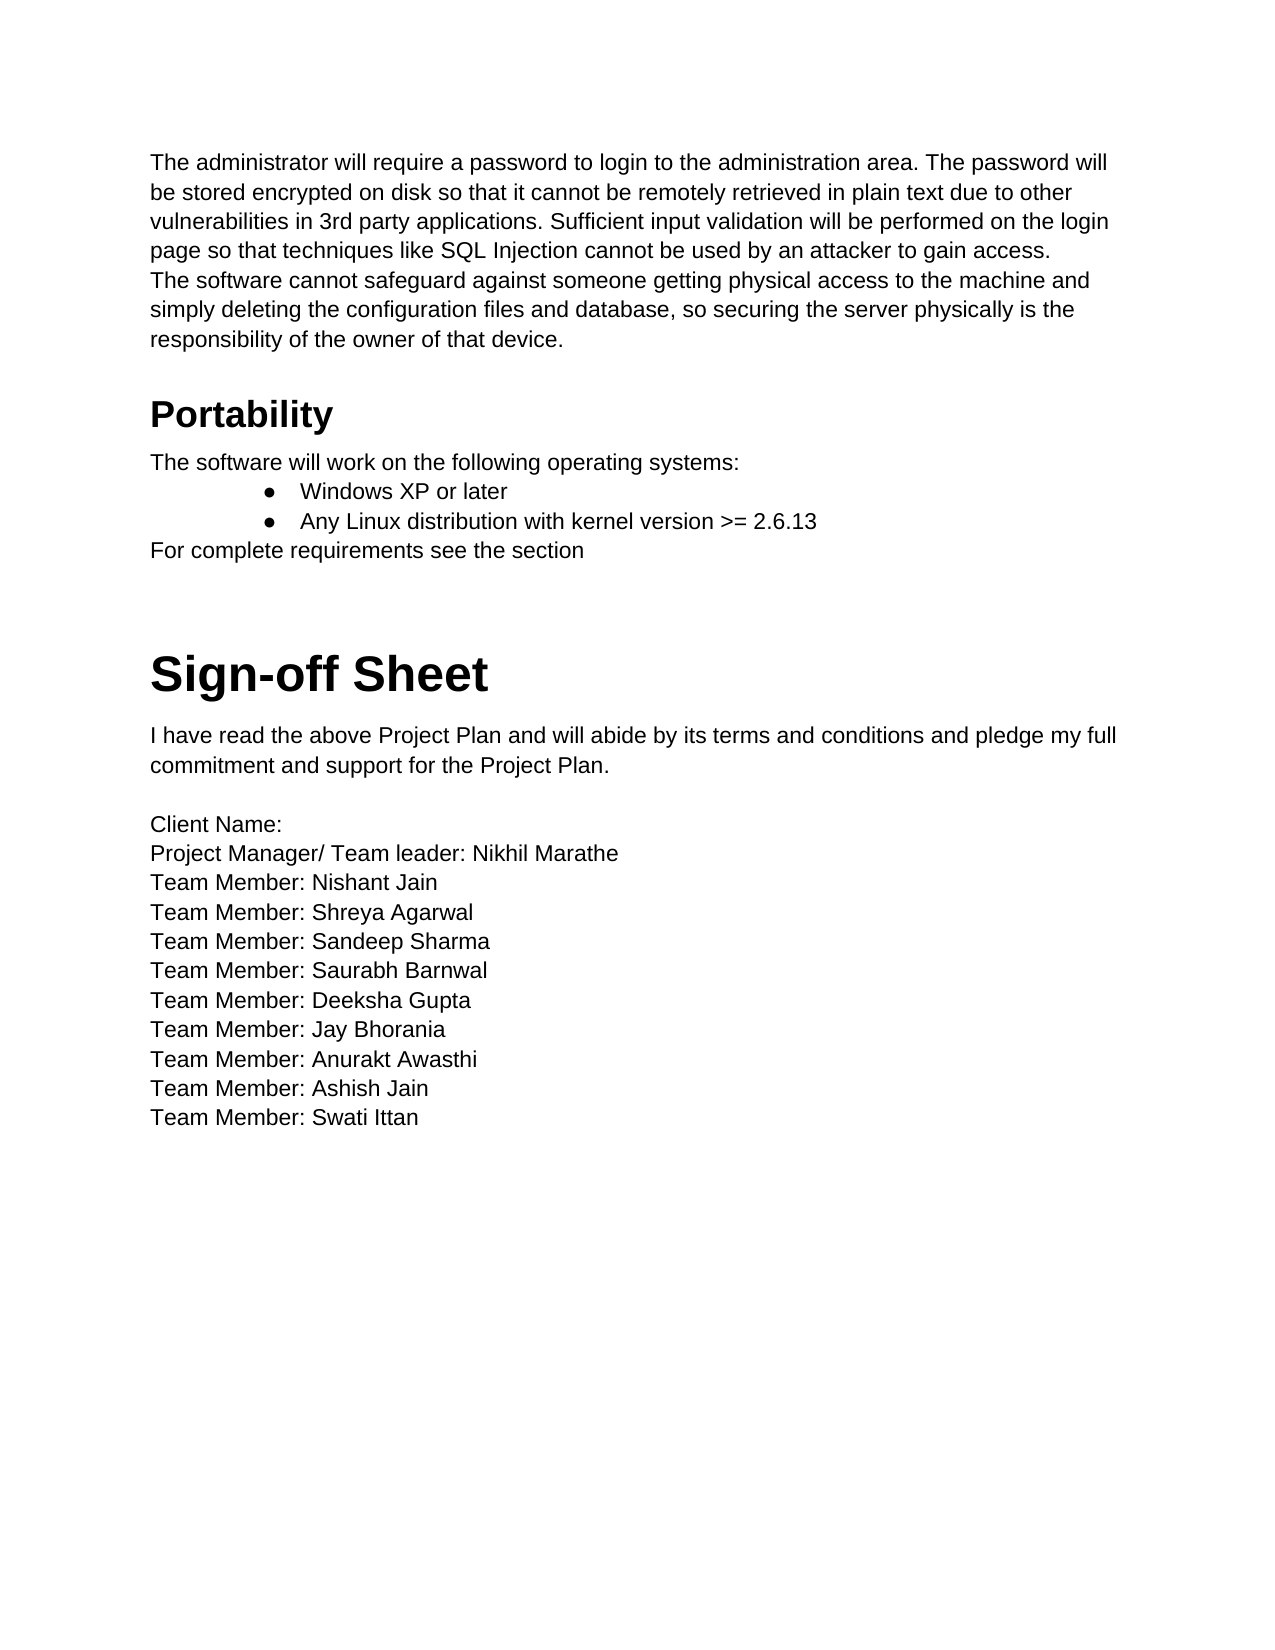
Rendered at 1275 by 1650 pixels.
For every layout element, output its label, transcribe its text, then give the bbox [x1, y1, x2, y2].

text Team Member: Anurakt Awasthi [150, 1046, 1125, 1072]
text Project Manager/ Team leader: Nikhil Marathe [150, 841, 1125, 866]
text The administrator will require a password to login to the administration area. The password will be stored encrypted on disk so that it cannot be remotely retrieved in plain text due to other vulnerabilities in 3rd party applications. Sufficient input validation will be performed on the login page so that techniques like SQL Injection cannot be used by an attacker to gain access. [150, 150, 1125, 264]
subtitle Portability [150, 393, 1125, 435]
text Team Member: Jay Bhorania [150, 1017, 1125, 1042]
text Team Member: Swati Ittan [150, 1105, 1125, 1131]
text For complete requirements see the section [150, 538, 1125, 563]
text Client Name: [150, 811, 1125, 837]
list Windows XP or later [262, 479, 1125, 504]
text I have read the above Project Plan and will abide by its terms and conditions and pledge my full commitment and support for the Project Plan. [150, 723, 1125, 778]
text Team Member: Ashish Jain [150, 1076, 1125, 1101]
text Team Member: Nishant Jain [150, 870, 1125, 896]
text Team Member: Deeksha Gupta [150, 987, 1125, 1013]
subtitle Sign-off Sheet [150, 646, 1125, 702]
text Team Member: Shreya Agarwal [150, 899, 1125, 925]
text The software will work on the following operating systems: [150, 449, 1125, 475]
text Team Member: Saurabh Barnwal [150, 958, 1125, 984]
list Any Linux distribution with kernel version >= 2.6.13 [262, 508, 1125, 534]
text The software cannot safeguard against someone getting physical access to the machine and simply deleting the configuration files and database, so securing the server physically is the responsibility of the owner of that device. [150, 267, 1125, 352]
text Team Member: Sandeep Sharma [150, 929, 1125, 954]
